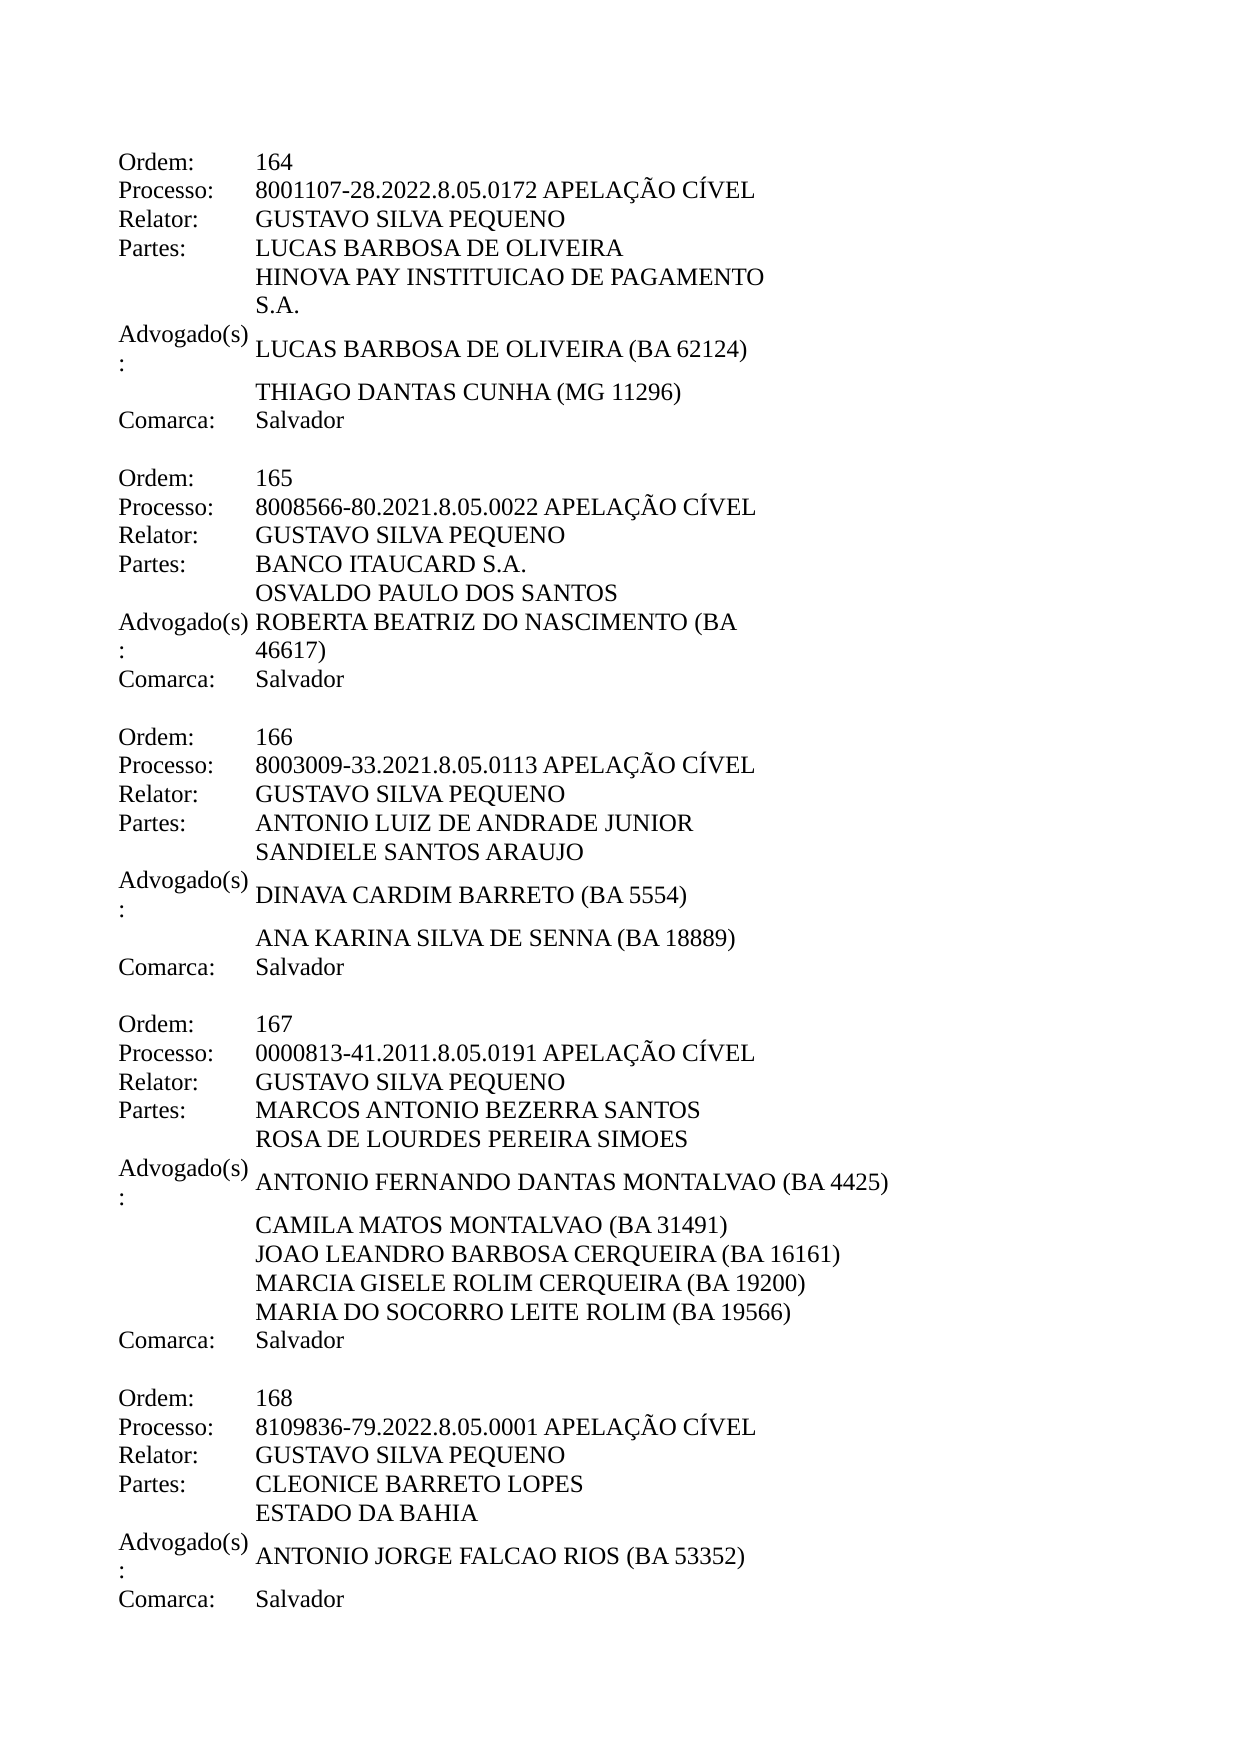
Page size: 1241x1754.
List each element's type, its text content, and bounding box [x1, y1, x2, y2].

table_cell CLEONICE BARRETO LOPES [255, 1469, 758, 1498]
table_cell Partes: [118, 808, 255, 837]
table_header Ordem: [118, 722, 255, 751]
table_cell Salvador [255, 952, 757, 981]
table_cell [118, 837, 255, 866]
table_cell ROBERTA BEATRIZ DO NASCIMENTO (BA 46617) [255, 607, 812, 664]
table_cell CAMILA MATOS MONTALVAO (BA 31491) [255, 1211, 890, 1239]
table_cell Advogado(s): [118, 319, 255, 377]
table_cell Processo: [118, 176, 255, 204]
table_cell GUSTAVO SILVA PEQUENO [255, 1067, 890, 1096]
table_cell Relator: [118, 1441, 255, 1469]
table_cell GUSTAVO SILVA PEQUENO [255, 204, 815, 233]
table_cell Relator: [118, 204, 255, 233]
table_cell BANCO ITAUCARD S.A. [255, 549, 812, 578]
table_cell [118, 1297, 255, 1326]
table_cell THIAGO DANTAS CUNHA (MG 11296) [255, 377, 815, 406]
table_cell MARCIA GISELE ROLIM CERQUEIRA (BA 19200) [255, 1268, 890, 1297]
table_cell [118, 262, 255, 319]
table_cell DINAVA CARDIM BARRETO (BA 5554) [255, 866, 757, 923]
table_cell [118, 1124, 255, 1153]
table_header 167 [255, 1009, 890, 1038]
table_cell 0000813-41.2011.8.05.0191 APELAÇÃO CÍVEL [255, 1038, 890, 1067]
table_cell Advogado(s): [118, 1527, 255, 1584]
table_header Ordem: [118, 1009, 255, 1038]
table_cell GUSTAVO SILVA PEQUENO [255, 779, 757, 808]
table_cell JOAO LEANDRO BARBOSA CERQUEIRA (BA 16161) [255, 1239, 890, 1268]
table_cell ANTONIO FERNANDO DANTAS MONTALVAO (BA 4425) [255, 1153, 890, 1211]
table_header Ordem: [118, 1383, 255, 1412]
table_cell 8008566-80.2021.8.05.0022 APELAÇÃO CÍVEL [255, 492, 812, 521]
table_cell Comarca: [118, 664, 255, 693]
table_cell Advogado(s): [118, 1153, 255, 1211]
table_cell HINOVA PAY INSTITUICAO DE PAGAMENTO S.A. [255, 262, 815, 319]
table_cell ANTONIO JORGE FALCAO RIOS (BA 53352) [255, 1527, 758, 1584]
table_cell MARIA DO SOCORRO LEITE ROLIM (BA 19566) [255, 1297, 890, 1326]
table_header 165 [255, 463, 812, 492]
table_cell GUSTAVO SILVA PEQUENO [255, 1441, 758, 1469]
table_cell Salvador [255, 1326, 890, 1354]
table_cell Relator: [118, 779, 255, 808]
table_cell 8001107-28.2022.8.05.0172 APELAÇÃO CÍVEL [255, 176, 815, 204]
table_cell Comarca: [118, 406, 255, 434]
table_cell Salvador [255, 406, 815, 434]
table_cell OSVALDO PAULO DOS SANTOS [255, 578, 812, 607]
table_header 168 [255, 1383, 758, 1412]
table_header 166 [255, 722, 757, 751]
table_cell [118, 578, 255, 607]
table_cell LUCAS BARBOSA DE OLIVEIRA [255, 233, 815, 262]
table_header Ordem: [118, 463, 255, 492]
table_cell 8109836-79.2022.8.05.0001 APELAÇÃO CÍVEL [255, 1412, 758, 1441]
table_cell Partes: [118, 549, 255, 578]
table_cell Comarca: [118, 1326, 255, 1354]
table_cell ANA KARINA SILVA DE SENNA (BA 18889) [255, 923, 757, 952]
table_cell Partes: [118, 1096, 255, 1124]
table_cell Advogado(s): [118, 607, 255, 664]
table_cell ROSA DE LOURDES PEREIRA SIMOES [255, 1124, 890, 1153]
table_cell [118, 1268, 255, 1297]
table_header Ordem: [118, 147, 255, 176]
table_cell ANTONIO LUIZ DE ANDRADE JUNIOR [255, 808, 757, 837]
table_cell Processo: [118, 1412, 255, 1441]
table_cell GUSTAVO SILVA PEQUENO [255, 521, 812, 549]
table_cell [118, 1239, 255, 1268]
table_cell ESTADO DA BAHIA [255, 1498, 758, 1527]
table_cell LUCAS BARBOSA DE OLIVEIRA (BA 62124) [255, 319, 815, 377]
table_cell Salvador [255, 1584, 758, 1613]
table_cell [118, 1498, 255, 1527]
table_cell SANDIELE SANTOS ARAUJO [255, 837, 757, 866]
table_header 164 [255, 147, 815, 176]
table_cell Partes: [118, 1469, 255, 1498]
table_cell Processo: [118, 751, 255, 779]
table_cell Relator: [118, 1067, 255, 1096]
table_cell 8003009-33.2021.8.05.0113 APELAÇÃO CÍVEL [255, 751, 757, 779]
table_cell [118, 923, 255, 952]
table_cell [118, 377, 255, 406]
table_cell Comarca: [118, 952, 255, 981]
table_cell [118, 1211, 255, 1239]
table_cell Comarca: [118, 1584, 255, 1613]
table_cell Partes: [118, 233, 255, 262]
table_cell Processo: [118, 1038, 255, 1067]
table_cell Advogado(s): [118, 866, 255, 923]
table_cell Processo: [118, 492, 255, 521]
table_cell MARCOS ANTONIO BEZERRA SANTOS [255, 1096, 890, 1124]
table_cell Salvador [255, 664, 812, 693]
table_cell Relator: [118, 521, 255, 549]
